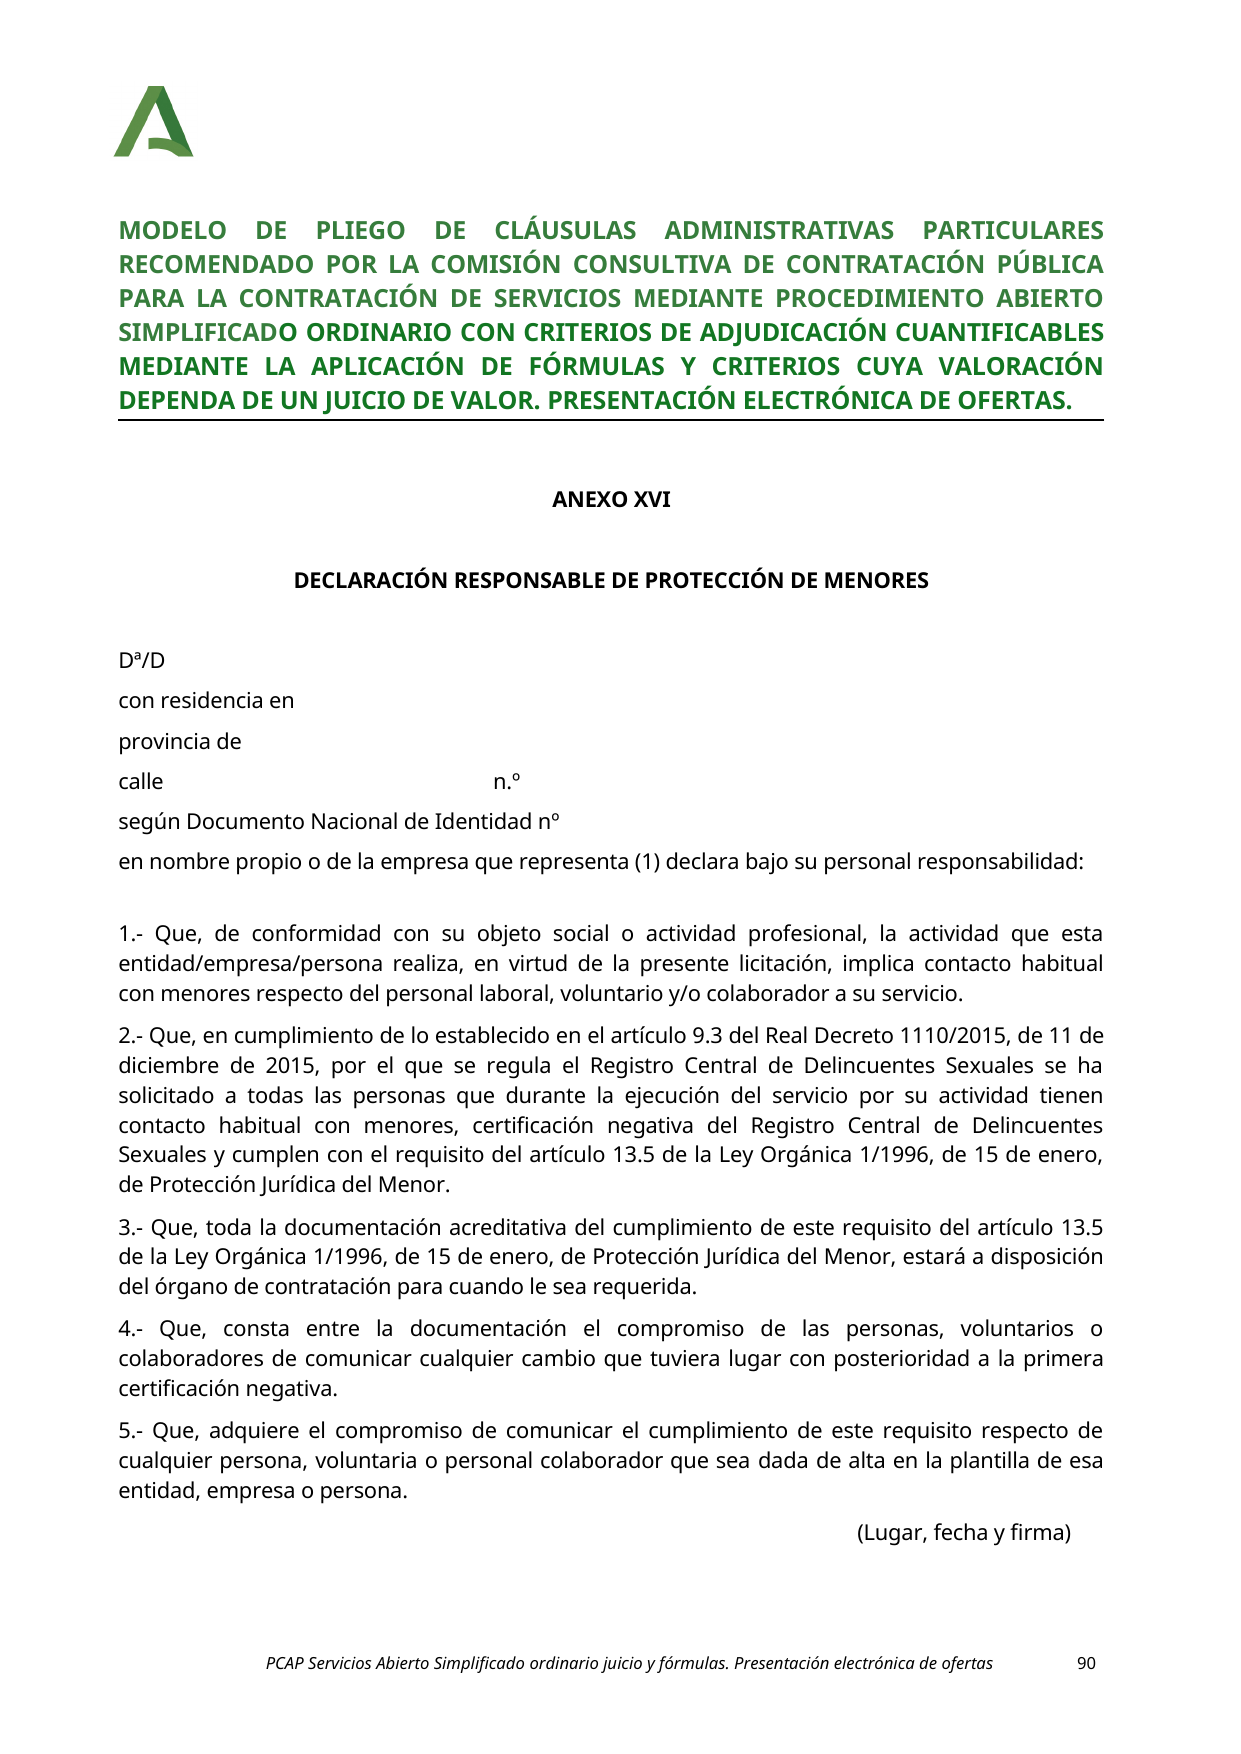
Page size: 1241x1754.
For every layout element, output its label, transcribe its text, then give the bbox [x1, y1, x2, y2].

picture [109, 81, 198, 161]
text calle n.º [118, 766, 1104, 796]
text con residencia en [118, 685, 1104, 715]
text 5.- Que, adquiere el compromiso de comunicar el cumplimiento de este requisito respecto de cualquier persona, voluntaria o personal colaborador que sea dada de alta en la plantilla de esa entidad, empresa o persona. [118, 1415, 1104, 1504]
text Dª/D [118, 645, 1104, 675]
text en nombre propio o de la empresa que representa (1) declara bajo su personal responsabilidad: [118, 846, 1104, 876]
text provincia de [118, 726, 1104, 755]
text según Documento Nacional de Identidad nº [118, 806, 1104, 836]
text 2.- Que, en cumplimiento de lo establecido en el artículo 9.3 del Real Decreto 1110/2015, de 11 de diciembre de 2015, por el que se regula el Registro Central de Delincuentes Sexuales se ha solicitado a todas las personas que durante la ejecución del servicio por su actividad tienen contacto habitual con menores, certificación negativa del Registro Central de Delincuentes Sexuales y cumplen con el requisito del artículo 13.5 de la Ley Orgánica 1/1996, de 15 de enero, de Protección Jurídica del Menor. [118, 1020, 1104, 1199]
text (Lugar, fecha y firma) [783, 1517, 1104, 1547]
text 3.- Que, toda la documentación acreditativa del cumplimiento de este requisito del artículo 13.5 de la Ley Orgánica 1/1996, de 15 de enero, de Protección Jurídica del Menor, estará a disposición del órgano de contratación para cuando le sea requerida. [118, 1211, 1104, 1301]
text ANEXO XVI [118, 484, 1104, 514]
text 4.- Que, consta entre la documentación el compromiso de las personas, voluntarios o colaboradores de comunicar cualquier cambio que tuviera lugar con posterioridad a la primera certificación negativa. [118, 1313, 1104, 1403]
text DECLARACIÓN RESPONSABLE DE PROTECCIÓN DE MENORES [118, 565, 1104, 594]
text 1.- Que, de conformidad con su objeto social o actividad profesional, la actividad que esta entidad/empresa/persona realiza, en virtud de la presente licitación, implica contacto habitual con menores respecto del personal laboral, voluntario y/o colaborador a su servicio. [118, 918, 1104, 1008]
text MODELO DE PLIEGO DE CLÁUSULAS ADMINISTRATIVAS PARTICULARES RECOMENDADO POR LA COMISIÓN CONSULTIVA DE CONTRATACIÓN PÚBLICA PARA LA CONTRATACIÓN DE SERVICIOS MEDIANTE PROCEDIMIENTO ABIERTO SIMPLIFICADO ORDINARIO CON CRITERIOS DE ADJUDICACIÓN CUANTIFICABLES MEDIANTE LA APLICACIÓN DE FÓRMULAS Y CRITERIOS CUYA VALORACIÓN DEPENDA DE UN JUICIO DE VALOR. PRESENTACIÓN ELECTRÓNICA DE OFERTAS. [118, 213, 1104, 419]
